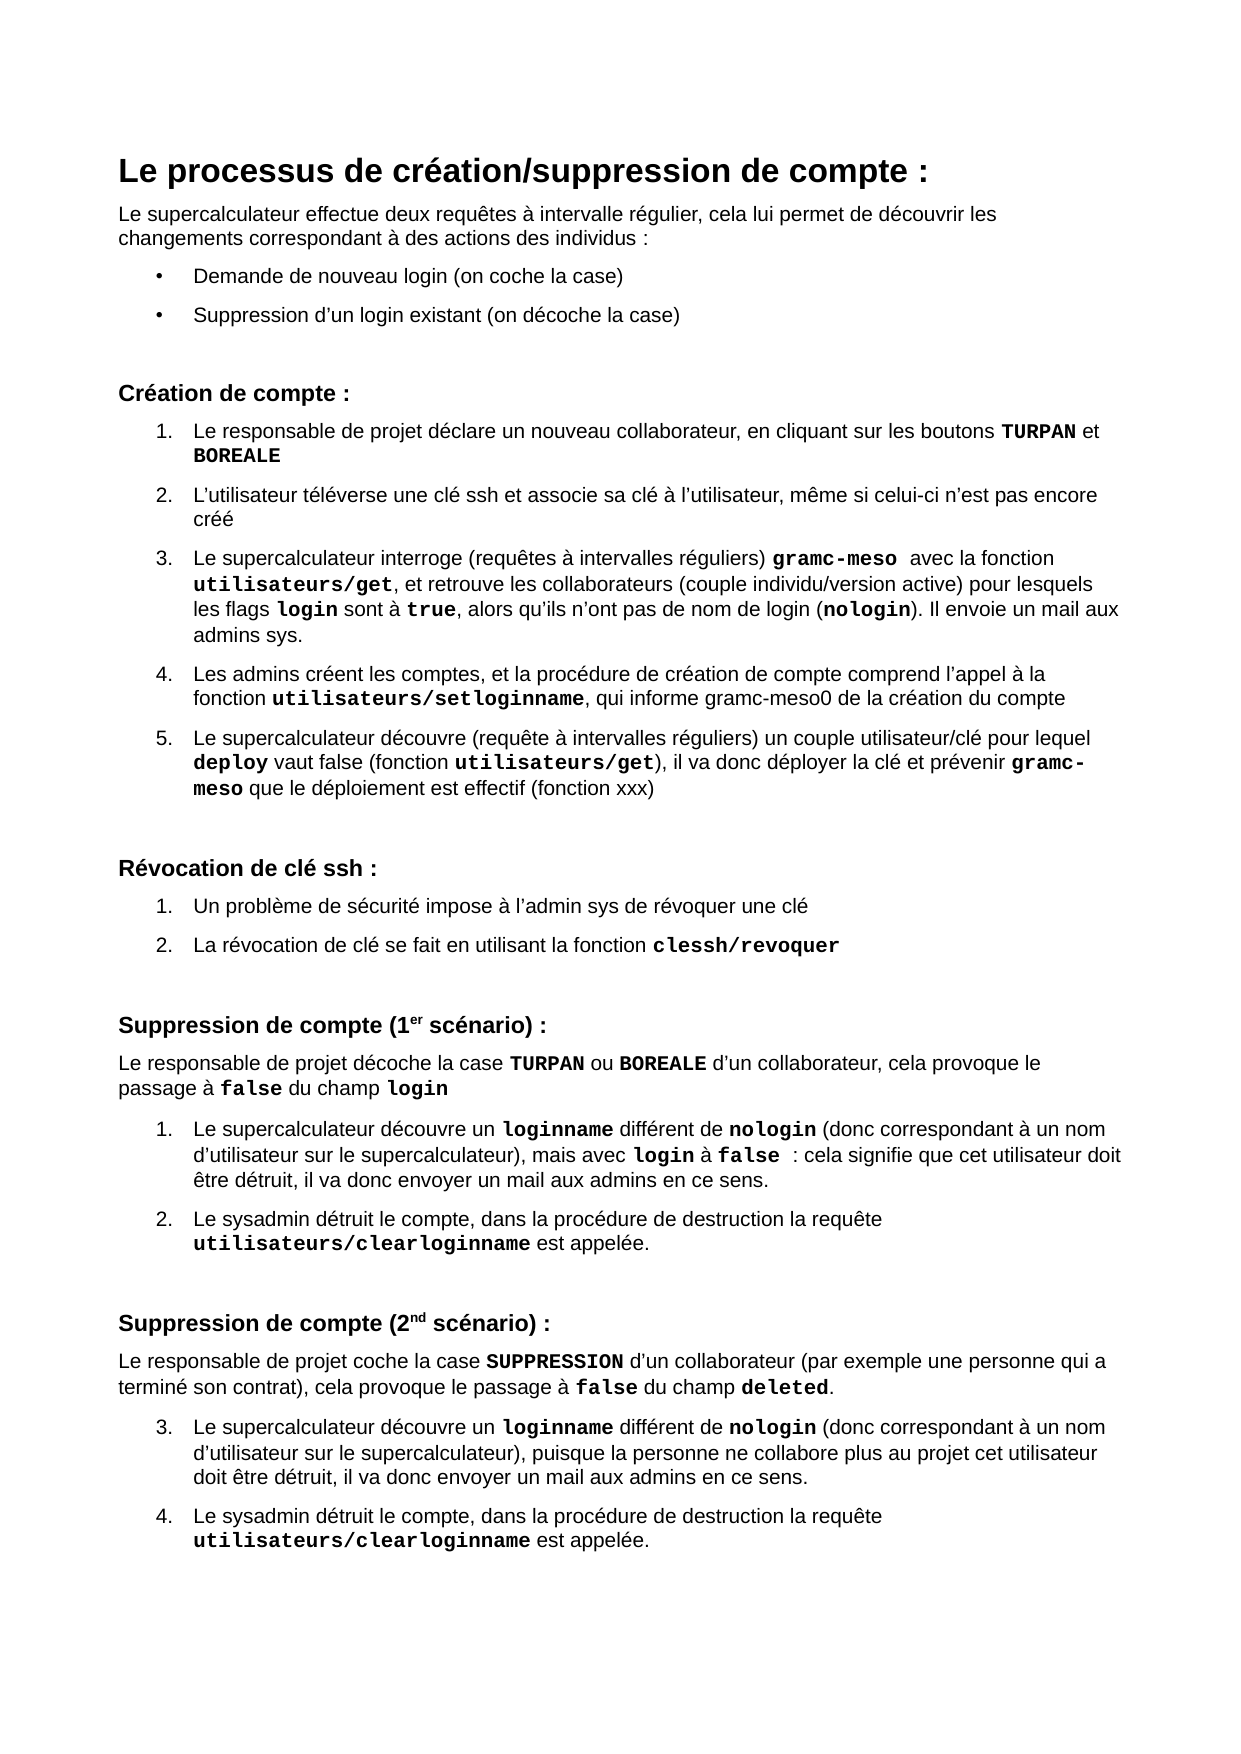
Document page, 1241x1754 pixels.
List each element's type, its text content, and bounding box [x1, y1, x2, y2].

list La révocation de clé se fait en utilisant la fonction clessh/revoquer [156, 932, 1122, 958]
list Le supercalculateur découvre (requête à intervalles réguliers) un couple utilisateur/clé pour lequel deploy vaut false (fonction utilisateurs/get), il va donc déployer la clé et prévenir gramc-meso que le déploiement est effectif (fonction xxx) [156, 726, 1122, 802]
list Les admins créent les comptes, et la procédure de création de compte comprend l’appel à la fonction utilisateurs/setloginname, qui informe gramc-meso0 de la création du compte [156, 662, 1122, 711]
text Le responsable de projet décoche la case TURPAN ou BOREALE d’un collaborateur, cela provoque le passage à false du champ login [118, 1050, 1122, 1102]
subtitle Révocation de clé ssh : [118, 855, 1122, 881]
list Le sysadmin détruit le compte, dans la procédure de destruction la requête utilisateurs/clearloginname est appelée. [156, 1207, 1122, 1257]
list Le sysadmin détruit le compte, dans la procédure de destruction la requête utilisateurs/clearloginname est appelée. [156, 1503, 1122, 1553]
list Le supercalculateur découvre un loginname différent de nologin (donc correspondant à un nom d’utilisateur sur le supercalculateur), mais avec login à false : cela signifie que cet utilisateur doit être détruit, il va donc envoyer un mail aux admins en ce sens. [156, 1117, 1122, 1192]
list Le supercalculateur découvre un loginname différent de nologin (donc correspondant à un nom d’utilisateur sur le supercalculateur), puisque la personne ne collabore plus au projet cet utilisateur doit être détruit, il va donc envoyer un mail aux admins en ce sens. [156, 1415, 1122, 1489]
subtitle Le processus de création/suppression de compte : [118, 151, 1122, 189]
list L’utilisateur téléverse une clé ssh et associe sa clé à l’utilisateur, même si celui-ci n’est pas encore créé [156, 483, 1122, 531]
list Le supercalculateur interroge (requêtes à intervalles réguliers) gramc-meso avec la fonction utilisateurs/get, et retrouve les collaborateurs (couple individu/version active) pour lesquels les flags login sont à true, alors qu’ils n’ont pas de nom de login (nologin). Il envoie un mail aux admins sys. [156, 546, 1122, 647]
list Le responsable de projet déclare un nouveau collaborateur, en cliquant sur les boutons TURPAN et BOREALE [156, 419, 1122, 468]
subtitle Suppression de compte (1er scénario) : [118, 1011, 1122, 1038]
list Suppression d’un login existant (on décoche la case) [156, 303, 1122, 327]
subtitle Suppression de compte (2nd scénario) : [118, 1310, 1122, 1336]
text Le supercalculateur effectue deux requêtes à intervalle régulier, cela lui permet de découvrir les changements correspondant à des actions des individus : [118, 202, 1122, 249]
subtitle Création de compte : [118, 380, 1122, 407]
text Le responsable de projet coche la case SUPPRESSION d’un collaborateur (par exemple une personne qui a terminé son contrat), cela provoque le passage à false du champ deleted. [118, 1349, 1122, 1401]
list Un problème de sécurité impose à l’admin sys de révoquer une clé [156, 894, 1122, 918]
list Demande de nouveau login (on coche la case) [156, 264, 1122, 288]
